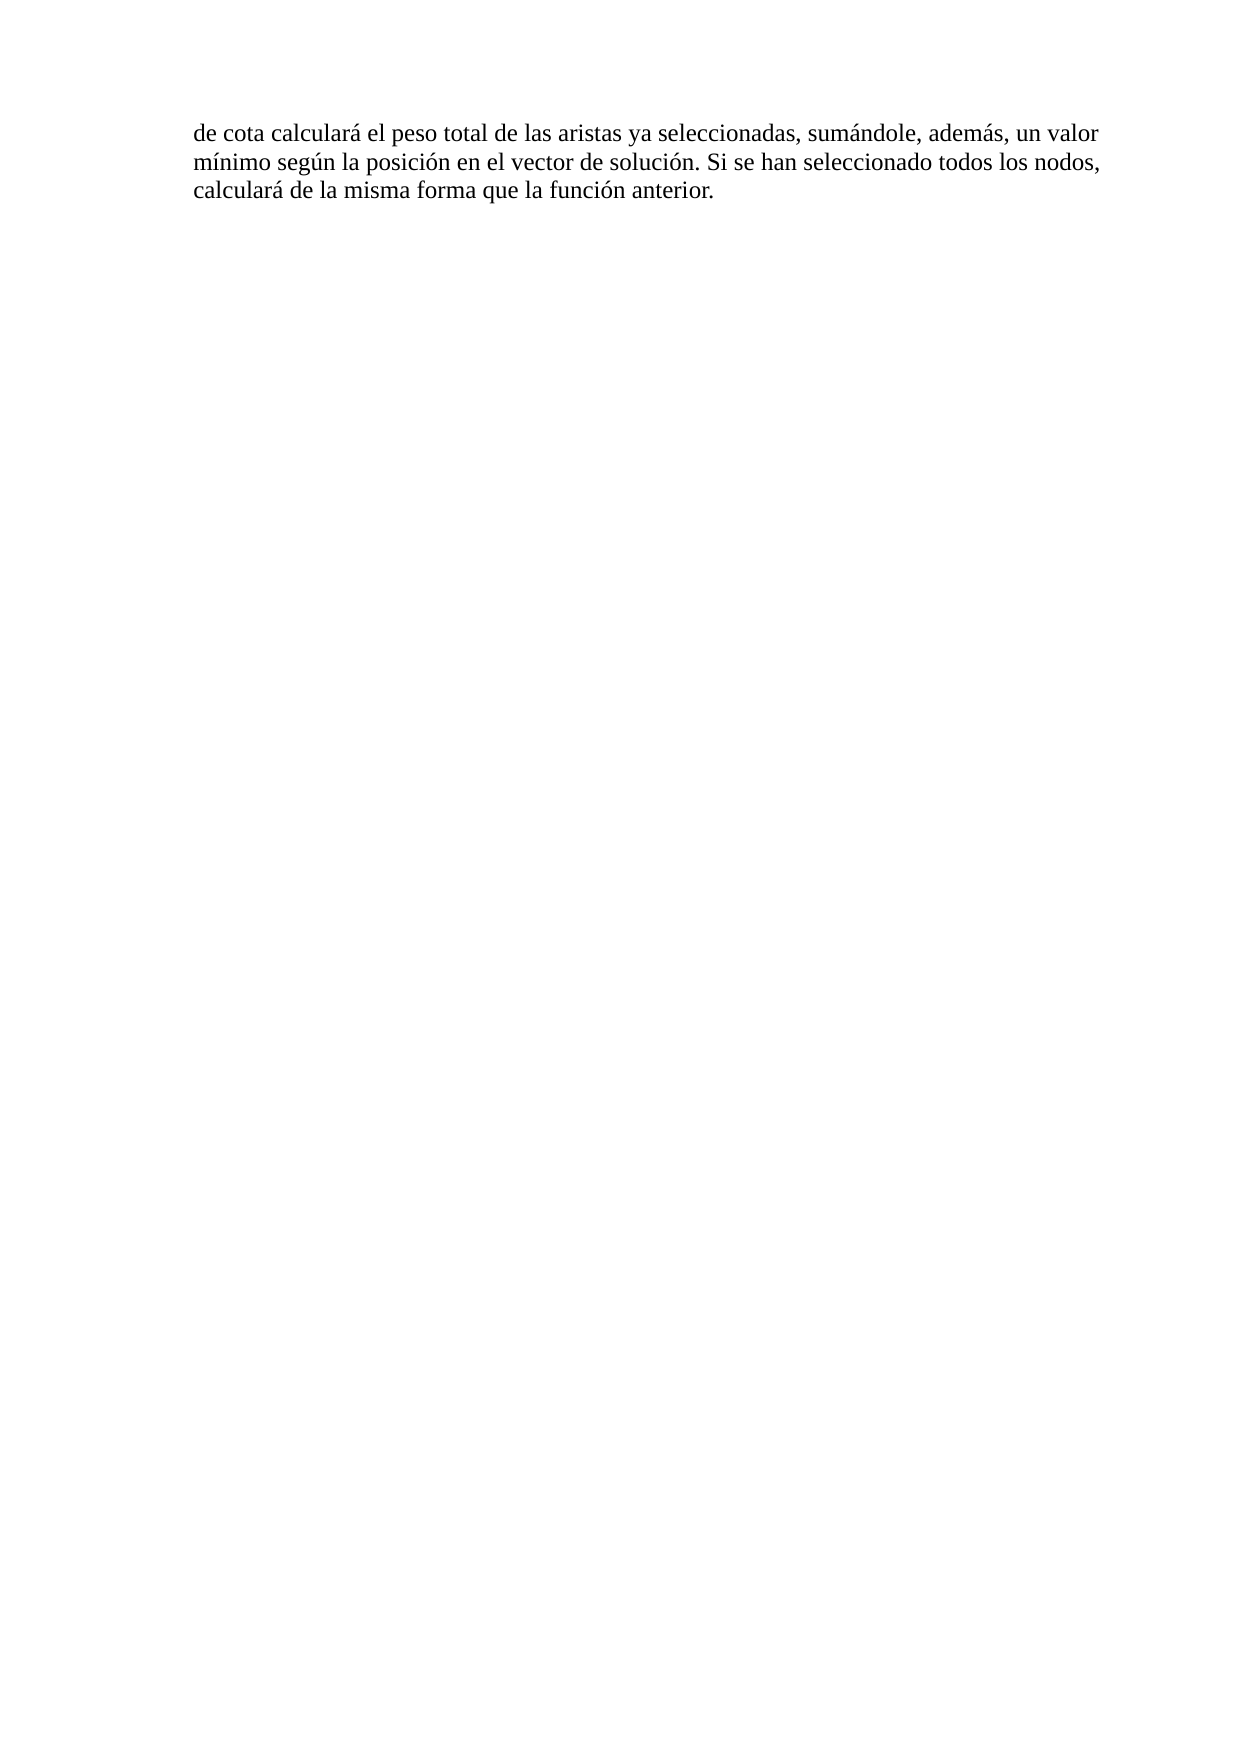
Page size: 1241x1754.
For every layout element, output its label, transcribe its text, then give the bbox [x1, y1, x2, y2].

list de cota calculará el peso total de las aristas ya seleccionadas, sumándole, además, un valor mínimo según la posición en el vector de solución. Si se han seleccionado todos los nodos, calculará de la misma forma que la función anterior. [156, 118, 1122, 204]
